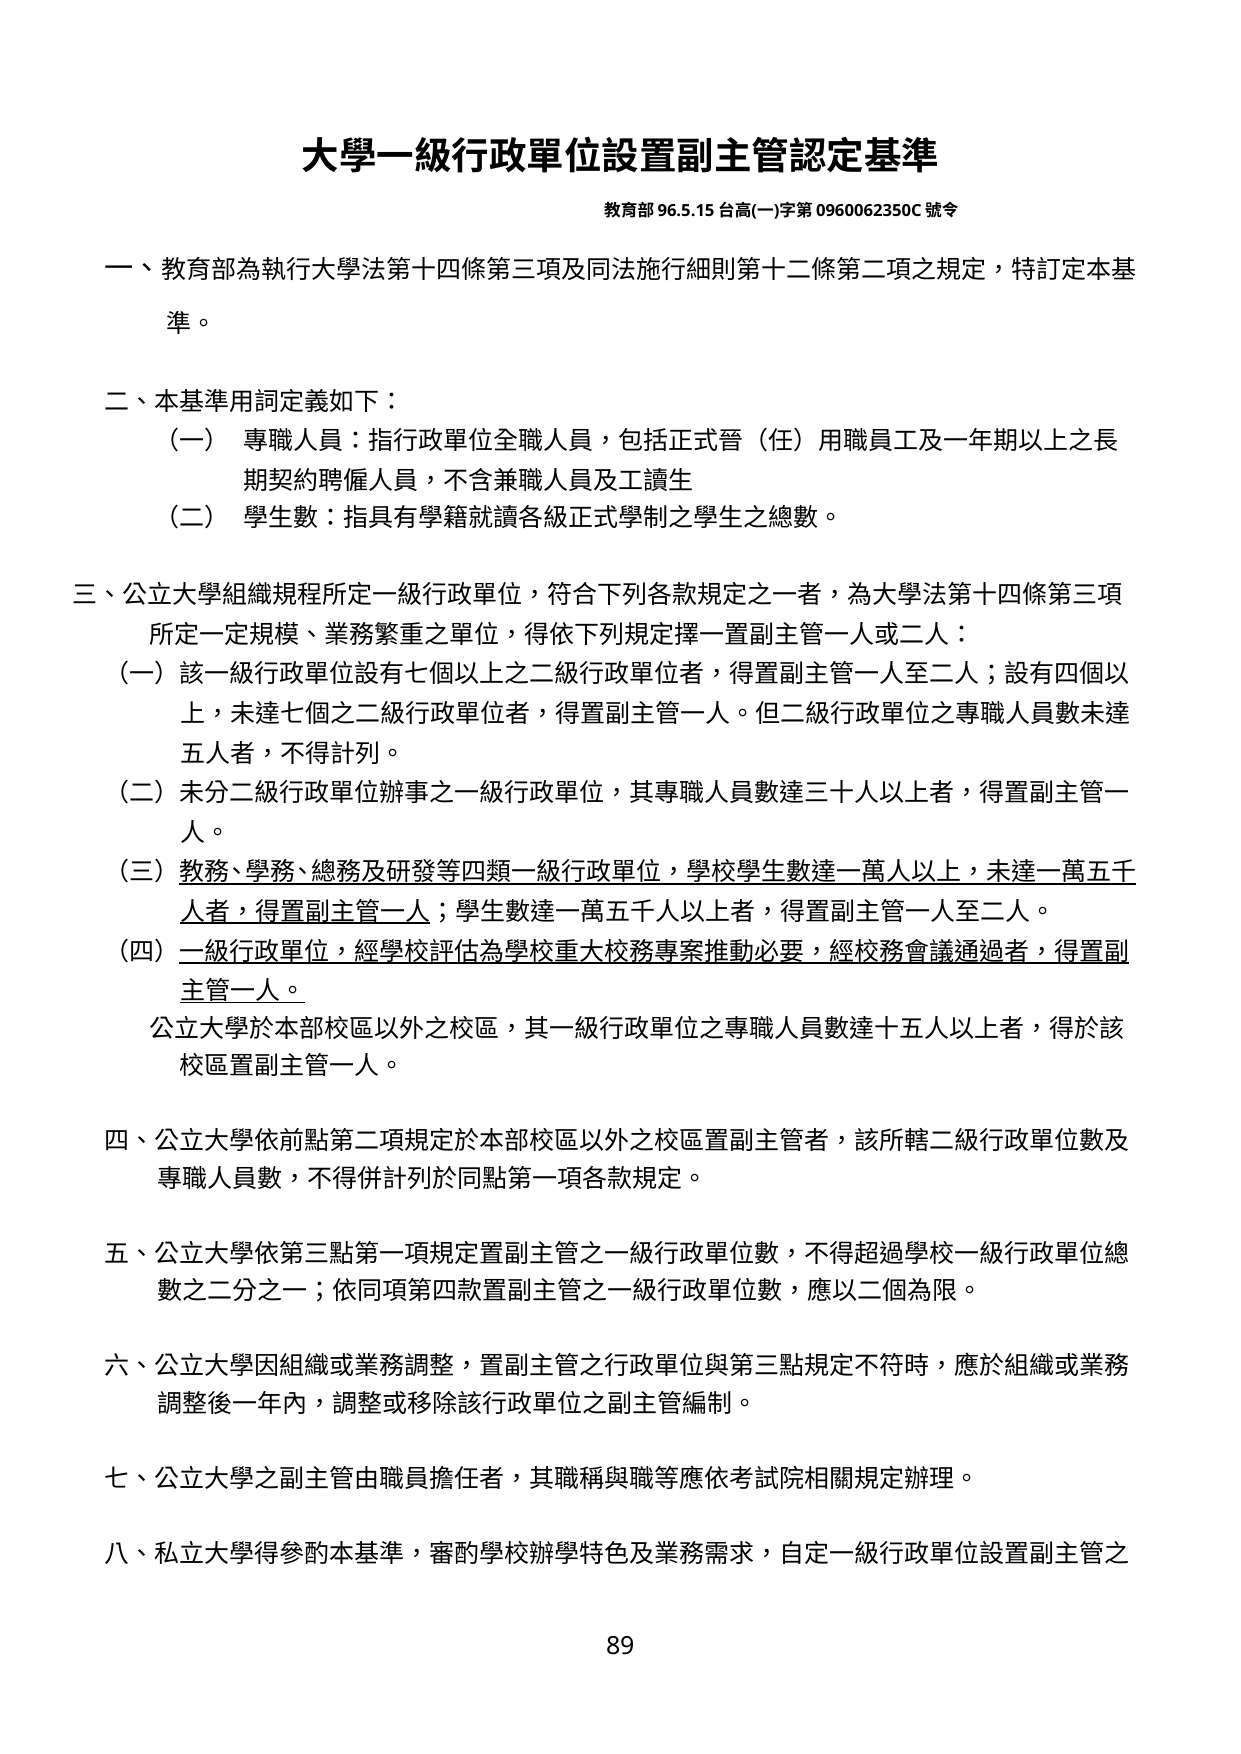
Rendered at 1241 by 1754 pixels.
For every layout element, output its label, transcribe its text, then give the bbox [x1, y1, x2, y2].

list 學生數：指具有學籍就讀各級正式學制之學生之總數。 [154, 497, 1136, 534]
text 四、公立大學依前點第二項規定於本部校區以外之校區置副主管者，該所轄二級行政單位數及專職人員數，不得併計列於同點第一項各款規定。 [104, 1120, 1136, 1195]
text （二）未分二級行政單位辦事之一級行政單位，其專職人員數達三十人以上者，得置副主管一人。 [104, 770, 1136, 849]
text 大學一級行政單位設置副主管認定基準 [104, 116, 1136, 191]
list 專職人員：指行政單位全職人員，包括正式晉（任）用職員工及一年期以上之長期契約聘僱人員，不含兼職人員及工讀生 [154, 418, 1136, 497]
text （一）該一級行政單位設有七個以上之二級行政單位者，得置副主管一人至二人；設有四個以上，未達七個之二級行政單位者，得置副主管一人。但二級行政單位之專職人員數未達五人者，不得計列。 [104, 651, 1136, 770]
text 六、公立大學因組織或業務調整，置副主管之行政單位與第三點規定不符時，應於組織或業務調整後一年內，調整或移除該行政單位之副主管編制。 [104, 1345, 1136, 1420]
text 二、本基準用詞定義如下： [104, 378, 1136, 418]
text 公立大學於本部校區以外之校區，其一級行政單位之專職人員數達十五人以上者，得於該校區置副主管一人。 [117, 1007, 1136, 1082]
text 教育部96.5.15台高(一)字第0960062350C號令 [104, 191, 1136, 228]
text 五、公立大學依第三點第一項規定置副主管之一級行政單位數，不得超過學校一級行政單位總數之二分之一；依同項第四款置副主管之一級行政單位數，應以二個為限。 [104, 1232, 1136, 1307]
text 八、私立大學得參酌本基準，審酌學校辦學特色及業務需求，自定一級行政單位設置副主管之 [104, 1532, 1136, 1570]
text （三）教務、學務、總務及研發等四類一級行政單位，學校學生數達一萬人以上，未達一萬五千人者，得置副主管一人；學生數達一萬五千人以上者，得置副主管一人至二人。 [104, 849, 1136, 928]
text 一、教育部為執行大學法第十四條第三項及同法施行細則第十二條第二項之規定，特訂定本基準。 [104, 228, 1136, 341]
text 三、公立大學組織規程所定一級行政單位，符合下列各款規定之一者，為大學法第十四條第三項所定一定規模、業務繁重之單位，得依下列規定擇一置副主管一人或二人： [46, 572, 1136, 651]
text 七、公立大學之副主管由職員擔任者，其職稱與職等應依考試院相關規定辦理。 [104, 1457, 1136, 1495]
text （四）一級行政單位，經學校評估為學校重大校務專案推動必要，經校務會議通過者，得置副主管一人。 [104, 928, 1136, 1007]
